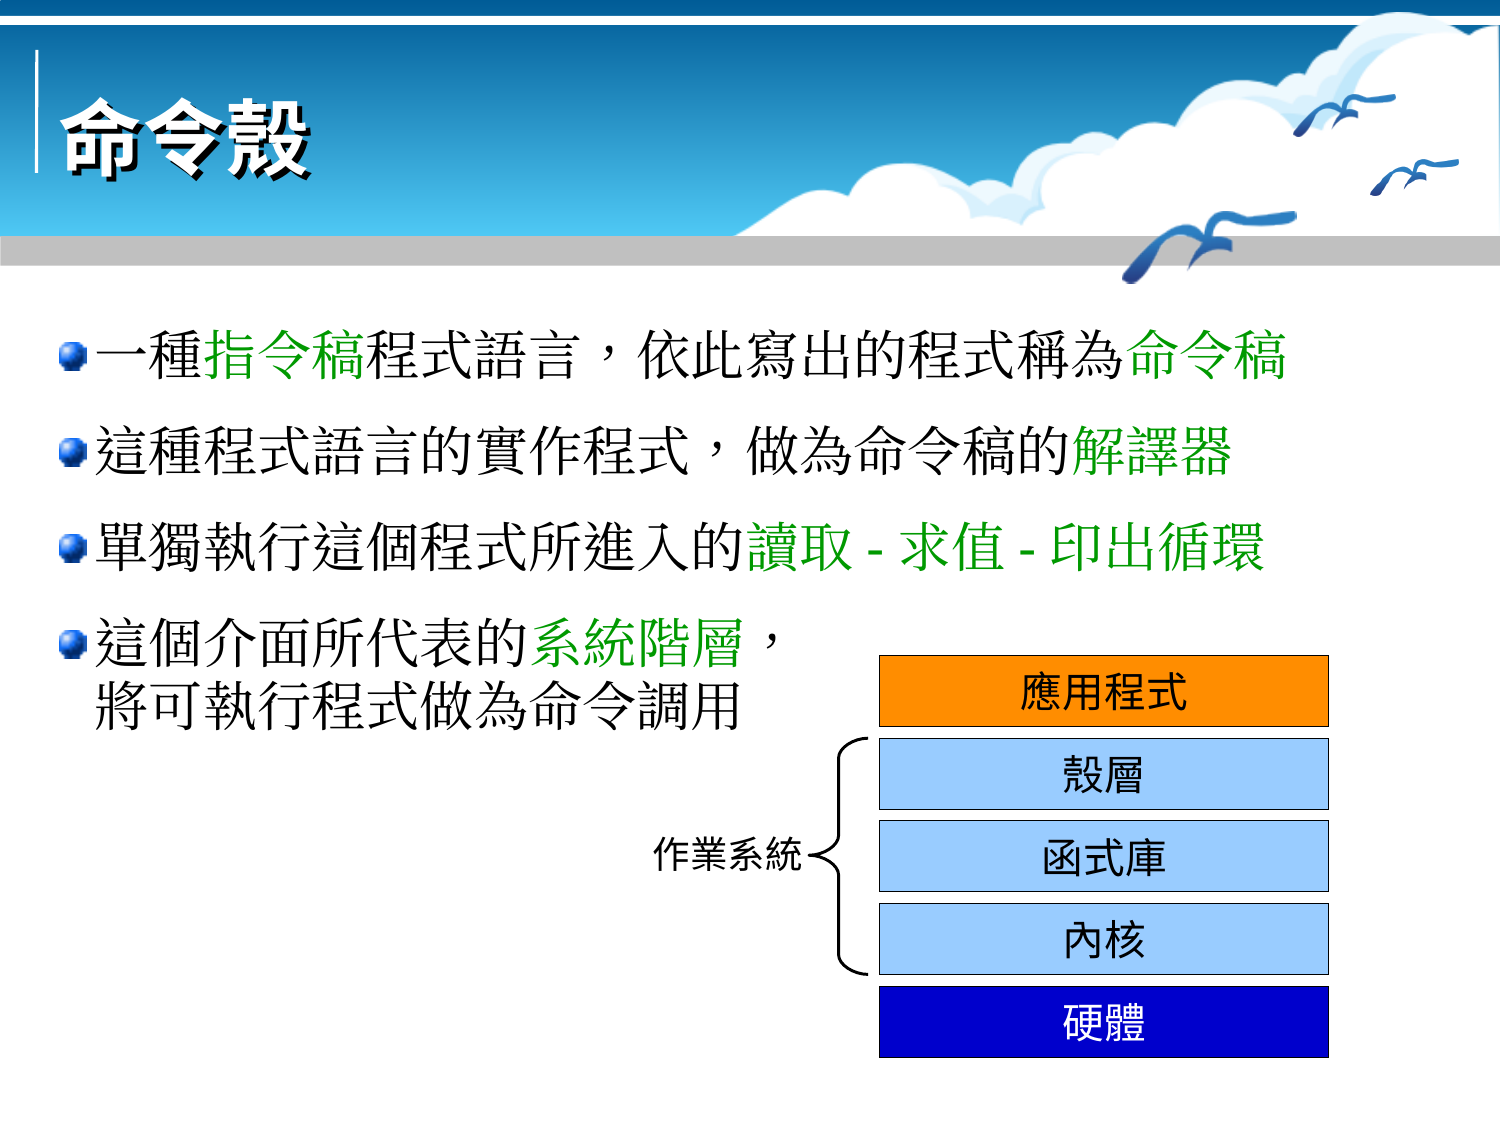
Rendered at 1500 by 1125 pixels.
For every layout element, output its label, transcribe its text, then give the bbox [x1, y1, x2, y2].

title 命令殼 [59, 86, 1465, 186]
text_box 硬體 [879, 986, 1329, 1058]
text_box 殼層 [879, 738, 1329, 810]
text_box 應用程式 [879, 655, 1329, 727]
text_box 函式庫 [879, 820, 1329, 892]
picture [730, 12, 1500, 284]
text_box 內核 [879, 903, 1329, 975]
text_box 作業系統 [637, 820, 827, 887]
list 一種指令稿程式語言，依此寫出的程式稱為命令稿 這種程式語言的實作程式，做為命令稿的解譯器 單獨執行這個程式所進入的讀取-求值-印出循環 這個介面所代表的系統階層， 將可執行程式做為命令調用 [59, 324, 1447, 740]
